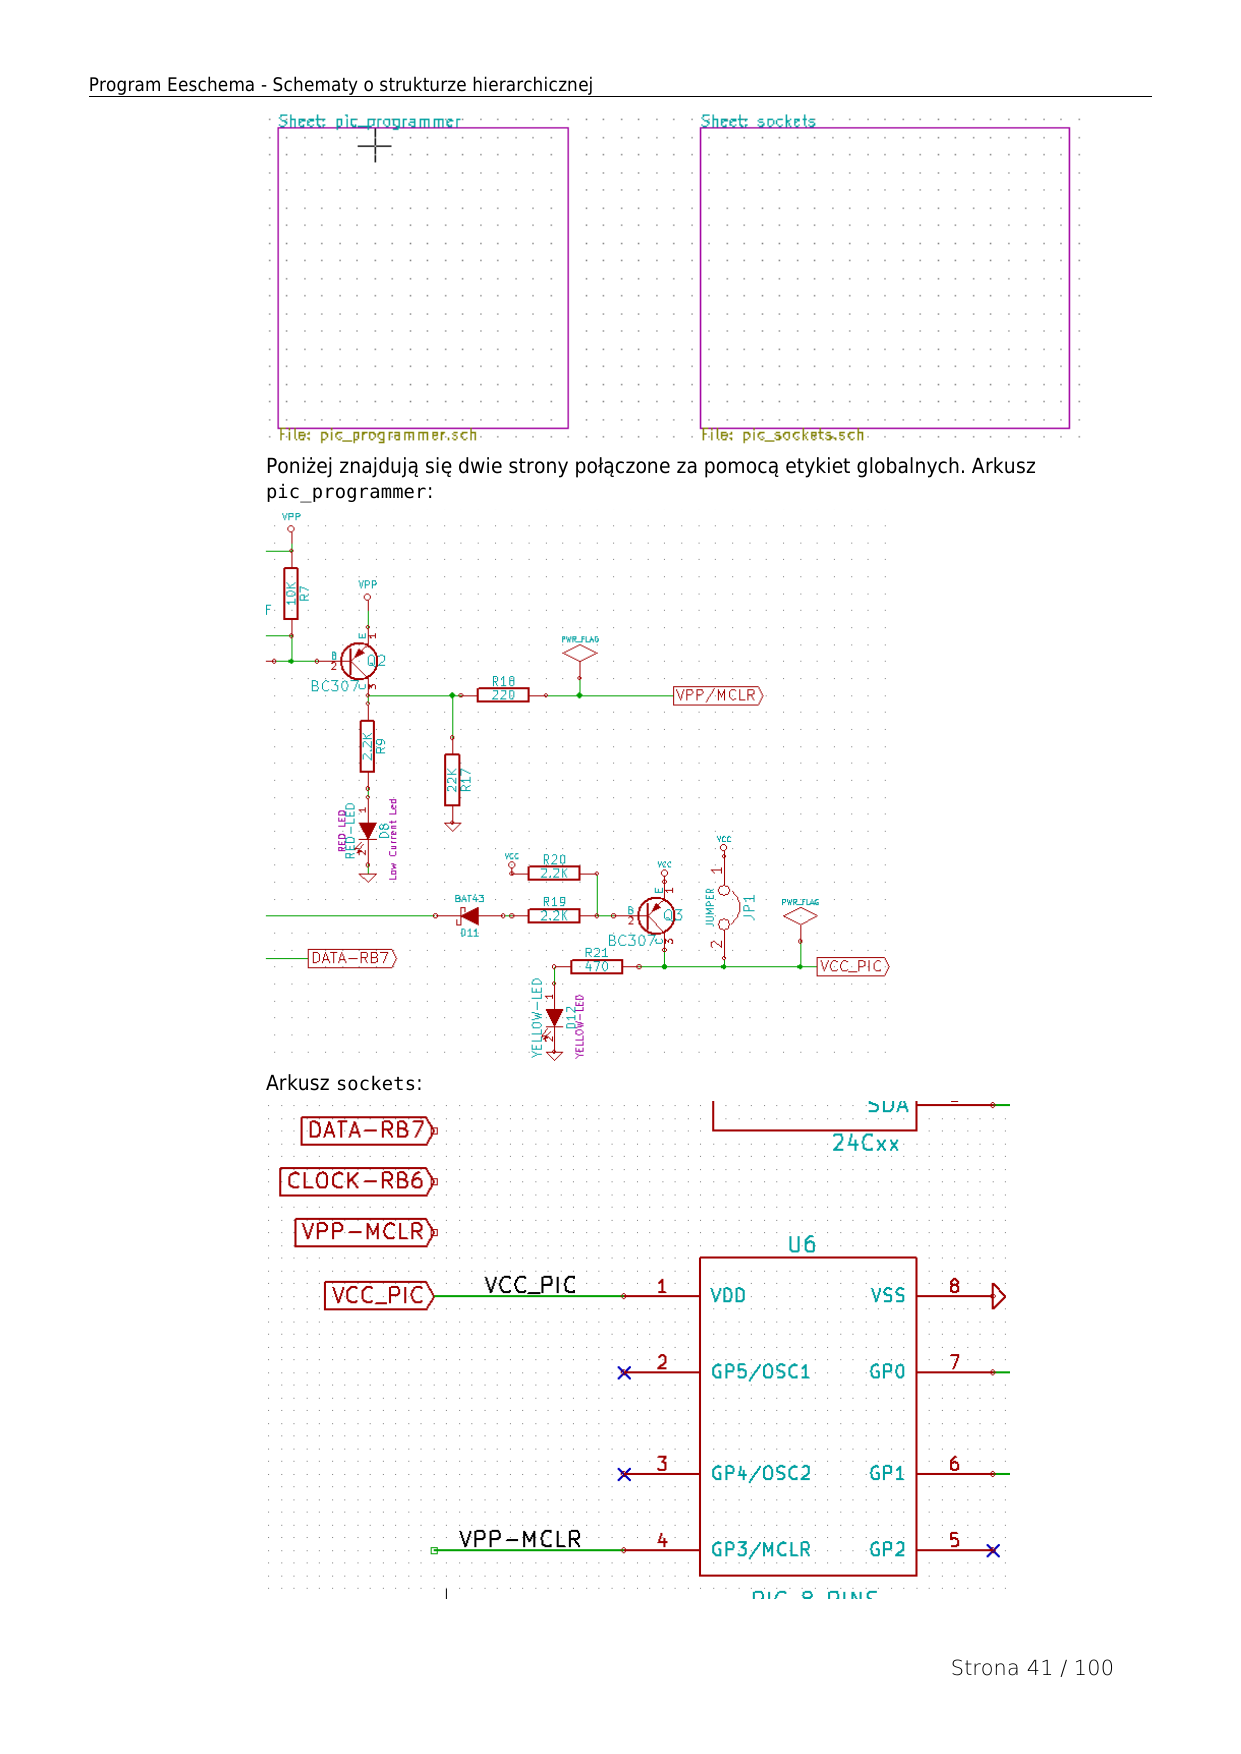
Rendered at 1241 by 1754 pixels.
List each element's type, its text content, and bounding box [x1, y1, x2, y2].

text Arkusz sockets: [266, 1071, 1152, 1095]
text Poniżej znajdują się dwie strony połączone za pomocą etykiet globalnych. Arkusz pic_programmer: [266, 454, 1152, 503]
picture [265, 1101, 1010, 1599]
picture [265, 509, 895, 1065]
picture [265, 109, 1083, 449]
